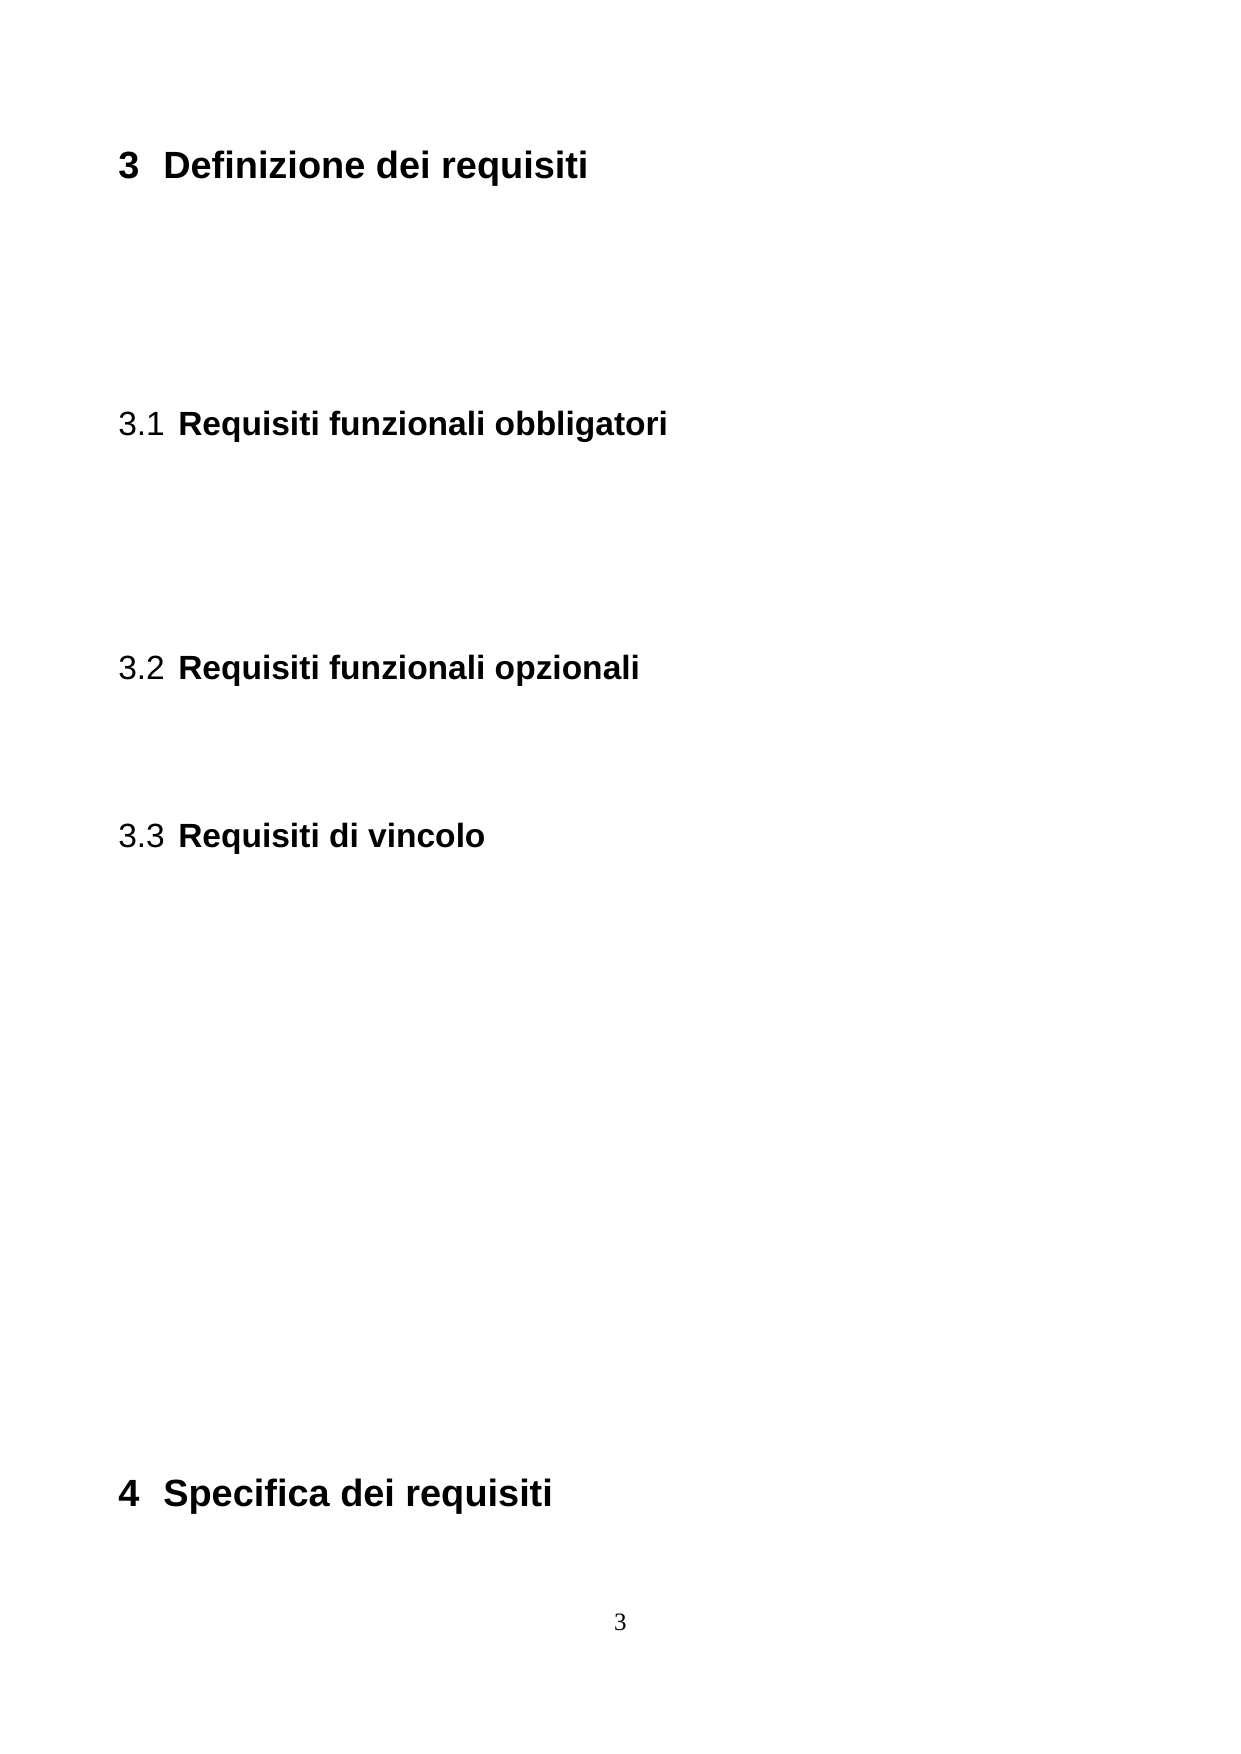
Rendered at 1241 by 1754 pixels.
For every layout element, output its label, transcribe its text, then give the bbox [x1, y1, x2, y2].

subtitle Requisiti funzionali obbligatori [118, 403, 1122, 442]
subtitle Definizione dei requisiti [118, 143, 1122, 187]
subtitle Requisiti di vincolo [118, 816, 1122, 854]
subtitle Requisiti funzionali opzionali [118, 648, 1122, 686]
subtitle Specifica dei requisiti [118, 1471, 1122, 1514]
